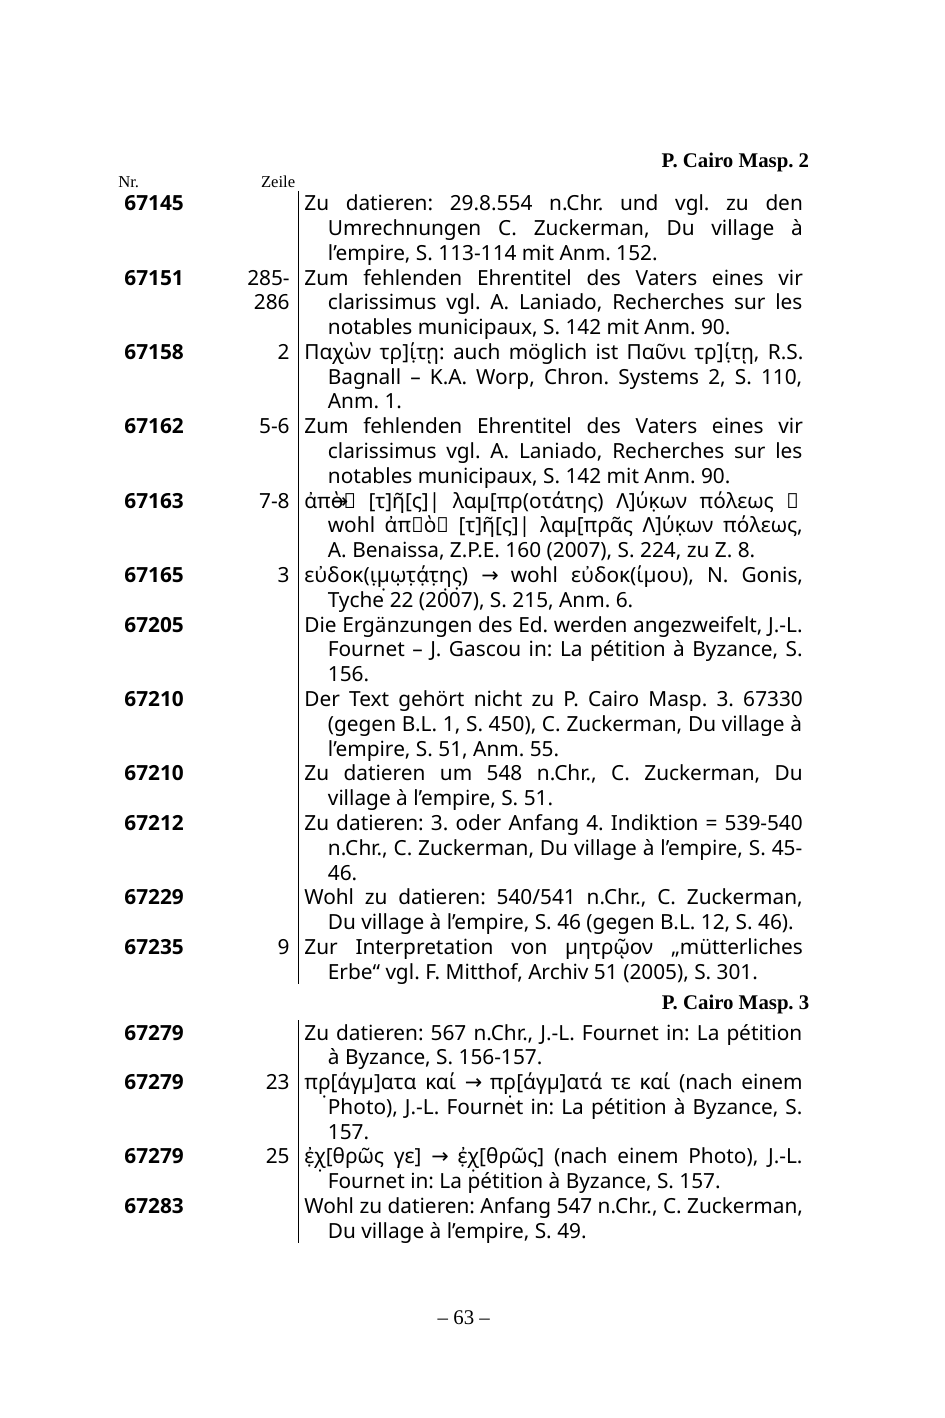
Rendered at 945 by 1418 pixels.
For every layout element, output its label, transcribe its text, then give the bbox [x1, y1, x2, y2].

table_cell 2 [207, 340, 298, 414]
table_cell πρ̣[άγμ]ατα καί → πρ̣[άγμ]ατά τε καί (nach einem Photo), J.-L. Fournet in: La pétition à Byzance, S. 157. [299, 1070, 809, 1144]
table_cell Παχὼν τρ]ί̣τῃ: auch möglich ist Παῦνι τρ]ί̣τῃ, R.S. Bagnall – K.A. Worp, Chron. Systems 2, S. 110, Anm. 1. [299, 340, 809, 414]
table_cell 67235 [118, 935, 207, 984]
table_cell 25 [207, 1144, 298, 1194]
table_cell [207, 885, 298, 934]
table_cell 67162 [118, 414, 207, 488]
table_cell [207, 811, 298, 885]
table_cell 9 [207, 935, 298, 984]
table_cell [207, 687, 298, 761]
table_cell ἀπὸ [τ]ῆ[ς]| λαμ[πρ(οτάτης) Λ]ύκ̣ων πόλεως → wohl ἀπὸ [τ]ῆ[ς]| λαμ[πρᾶς Λ]ύκ̣ων πόλεως, A. Benaissa, Z.P.E. 160 (2007), S. 224, zu Z. 8. [299, 488, 809, 563]
table_cell 67210 [118, 761, 207, 811]
table_cell 67279 [118, 1070, 207, 1144]
table_cell 67212 [118, 811, 207, 885]
table_cell 67163 [118, 488, 207, 563]
table_cell Der Text gehört nicht zu P. Cairo Masp. 3. 67330 (gegen B.L. 1, S. 450), C. Zuckerman, Du village à l’empire, S. 51, Anm. 55. [299, 687, 809, 761]
table_cell 23 [207, 1070, 298, 1144]
table_cell 67165 [118, 563, 207, 612]
table_cell Die Ergänzungen des Ed. werden angezweifelt, J.-L. Fournet – J. Gascou in: La pétition à Byzance, S. 156. [299, 612, 809, 687]
table_cell [207, 761, 298, 811]
table_cell Zur Interpretation von μητρῷον „mütterliches Erbe“ vgl. F. Mitthof, Archiv 51 (2005), S. 301. [299, 935, 809, 984]
table_cell 67283 [118, 1194, 207, 1243]
table_cell 67151 [118, 265, 207, 339]
table_cell Wohl zu datieren: 540/541 n.Chr., C. Zuckerman, Du village à l’empire, S. 46 (gegen B.L. 12, S. 46). [299, 885, 809, 934]
table_cell ἐ̣χ̣[θρῶς γε] → ἐ̣χ̣[θρῶς] (nach einem Photo), J.-L. Fournet in: La pétition à Byzance, S. 157. [299, 1144, 809, 1194]
table_cell Zum fehlenden Ehrentitel des Vaters eines vir clarissimus vgl. A. Laniado, Recherches sur les notables municipaux, S. 142 mit Anm. 90. [299, 414, 809, 488]
table_header 67279 [118, 1020, 207, 1070]
table_cell 67158 [118, 340, 207, 414]
table_cell εὐδοκ(ι̣μ̣ω̣τ̣ά̣τ̣η̣ς̣) → wohl εὐδοκ(ίμου), N. Gonis, Tyche 22 (2007), S. 215, Anm. 6. [299, 563, 809, 612]
table_cell 7-8 [207, 488, 298, 563]
table_cell 67279 [118, 1144, 207, 1194]
table_cell 67205 [118, 612, 207, 687]
table_cell [207, 191, 298, 265]
table_cell 67210 [118, 687, 207, 761]
table_cell Zu datieren: 3. oder Anfang 4. Indiktion = 539-540 n.Chr., C. Zuckerman, Du village à l’empire, S. 45-46. [299, 811, 809, 885]
table_header Zu datieren: 567 n.Chr., J.-L. Fournet in: La pétition à Byzance, S. 156-157. [299, 1020, 809, 1070]
subtitle P. Cairo Masp. 3 [118, 990, 809, 1014]
table_header [207, 1020, 298, 1070]
table_cell [207, 612, 298, 687]
table_cell Zu datieren um 548 n.Chr., C. Zuckerman, Du village à l’empire, S. 51. [299, 761, 809, 811]
table_cell Zu datieren: 29.8.554 n.Chr. und vgl. zu den Umrechnungen C. Zuckerman, Du village à l’empire, S. 113-114 mit Anm. 152. [299, 191, 809, 265]
table_cell 67145 [118, 191, 207, 265]
table_cell 285-286 [207, 265, 298, 339]
table_cell Wohl zu datieren: Anfang 547 n.Chr., C. Zuckerman, Du village à l’empire, S. 49. [299, 1194, 809, 1243]
table_cell 67229 [118, 885, 207, 934]
table_cell 5-6 [207, 414, 298, 488]
table_cell [207, 1194, 298, 1243]
table_cell 3 [207, 563, 298, 612]
table_cell Zum fehlenden Ehrentitel des Vaters eines vir clarissimus vgl. A. Laniado, Recherches sur les notables municipaux, S. 142 mit Anm. 90. [299, 265, 809, 339]
